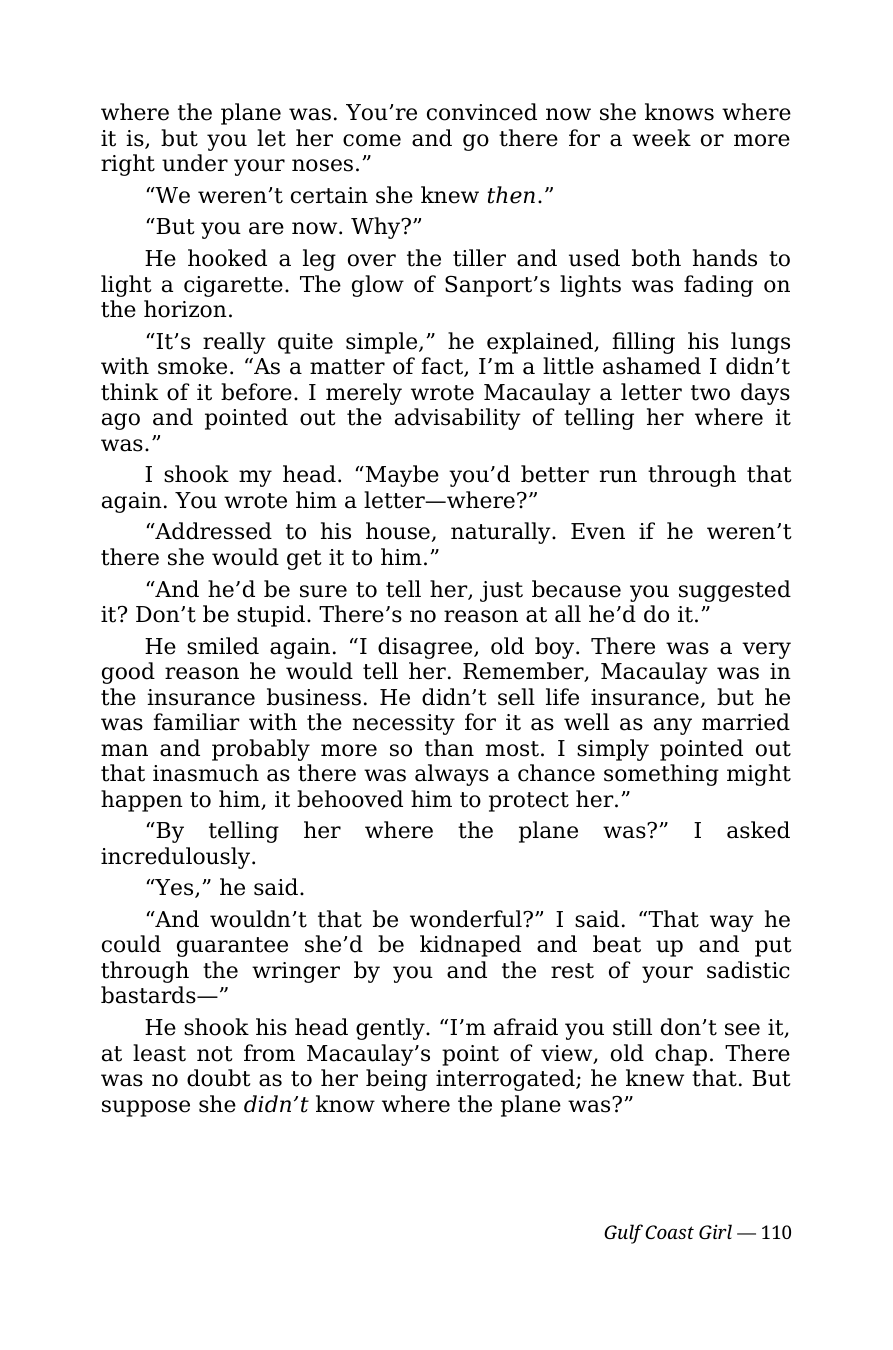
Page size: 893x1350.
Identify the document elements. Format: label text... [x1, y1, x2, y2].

text I shook my head. “Maybe you’d better run through that again. You wrote him a letter—where?” [101, 462, 792, 513]
text where the plane was. You’re convinced now she knows where it is, but you let her come and go there for a week or more right under your noses.” [101, 101, 792, 177]
text “And wouldn’t that be wonderful?” I said. “That way he could guarantee she’d be kidnaped and beat up and put through the wringer by you and the rest of your sadistic bastards—” [101, 907, 792, 1009]
text “And he’d be sure to tell her, just because you suggested it? Don’t be stupid. There’s no reason at all he’d do it.” [101, 577, 792, 628]
text “It’s really quite simple,” he explained, filling his lungs with smoke. “As a matter of fact, I’m a little ashamed I didn’t think of it before. I merely wrote Macaulay a letter two days ago and pointed out the advisability of telling her where it was.” [101, 329, 792, 456]
text He shook his head gently. “I’m afraid you still don’t see it, at least not from Macaulay’s point of view, old chap. There was no doubt as to her being interrogated; he knew that. But suppose she didn’t know where the plane was?” [101, 1015, 792, 1117]
text “Addressed to his house, naturally. Even if he weren’t there she would get it to him.” [101, 519, 792, 571]
text “By telling her where the plane was?” I asked incredulously. [101, 818, 792, 869]
text “We weren’t certain she knew then.” [101, 183, 792, 209]
text “But you are now. Why?” [101, 215, 792, 240]
text He hooked a leg over the tiller and used both hands to light a cigarette. The glow of Sanport’s lights was fading on the horizon. [101, 246, 792, 323]
text “Yes,” he said. [101, 876, 792, 901]
text He smiled again. “I disagree, old boy. There was a very good reason he would tell her. Remember, Macaulay was in the insurance business. He didn’t sell life insurance, but he was familiar with the necessity for it as well as any married man and probably more so than most. I simply pointed out that inasmuch as there was always a chance something might happen to him, it behooved him to protect her.” [101, 634, 792, 812]
